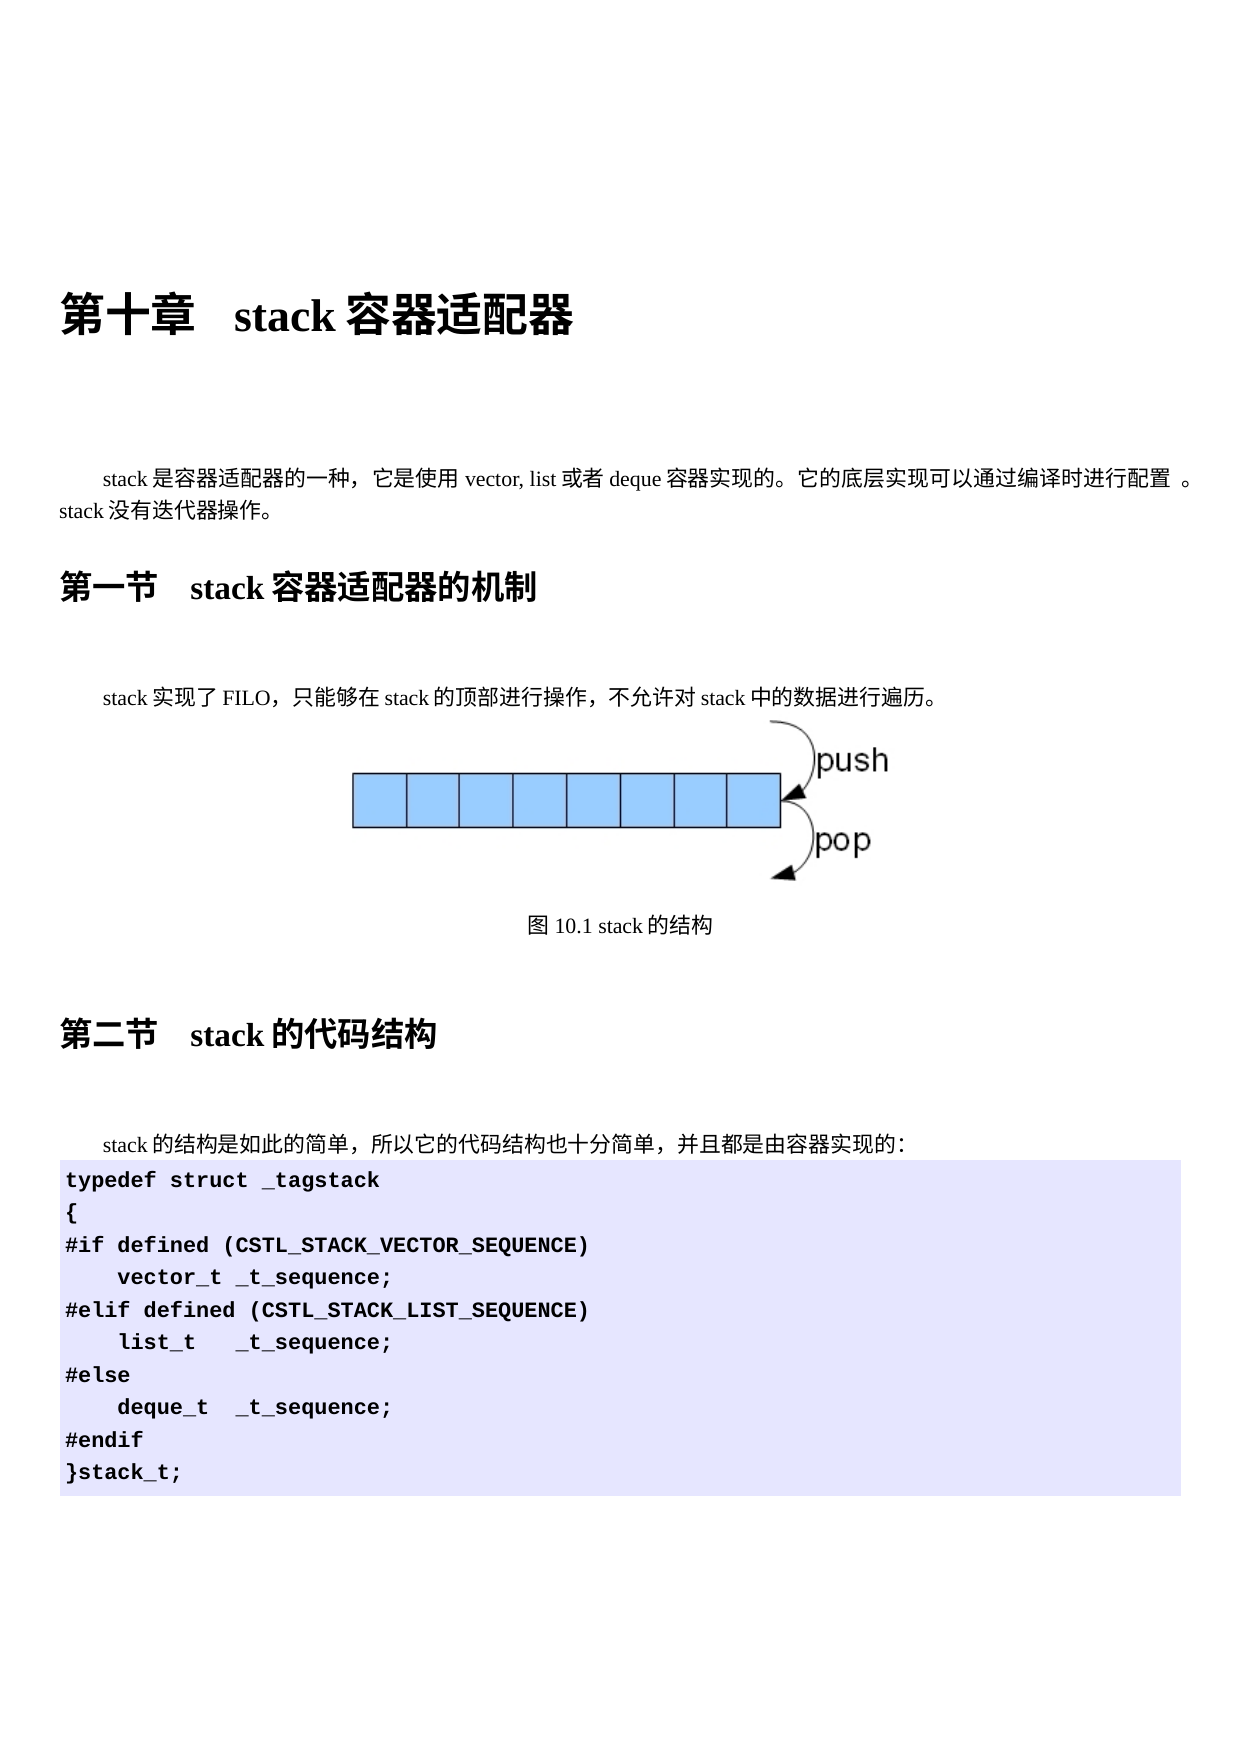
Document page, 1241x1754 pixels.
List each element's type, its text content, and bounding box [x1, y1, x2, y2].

text 图 10.1 stack的结构 [59, 888, 1181, 940]
text stack是容器适配器的一种，它是使用vector, list或者deque容器实现的。它的底层实现可以通过编译时进行配置。stack没有迭代器操作。 [59, 461, 1181, 526]
text stack的结构是如此的简单，所以它的代码结构也十分简单，并且都是由容器实现的： [59, 1127, 1181, 1159]
text stack实现了FILO，只能够在stack的顶部进行操作，不允许对stack中的数据进行遍历。 [59, 680, 1181, 712]
subtitle stack容器适配器的机制 [59, 553, 1181, 618]
picture [58, 712, 1182, 888]
subtitle stack容器适配器 [59, 262, 1181, 360]
subtitle stack的代码结构 [59, 999, 1181, 1064]
table_header typedef struct _tagstack { #if defined (CSTL_STACK_VECTOR_SEQUENCE) vector_t _t_sequence; #elif defined (CSTL_STACK_LIST_SEQUENCE) list_t _t_sequence; #else deque_t _t_sequence; #endif }stack_t; [60, 1160, 1181, 1496]
